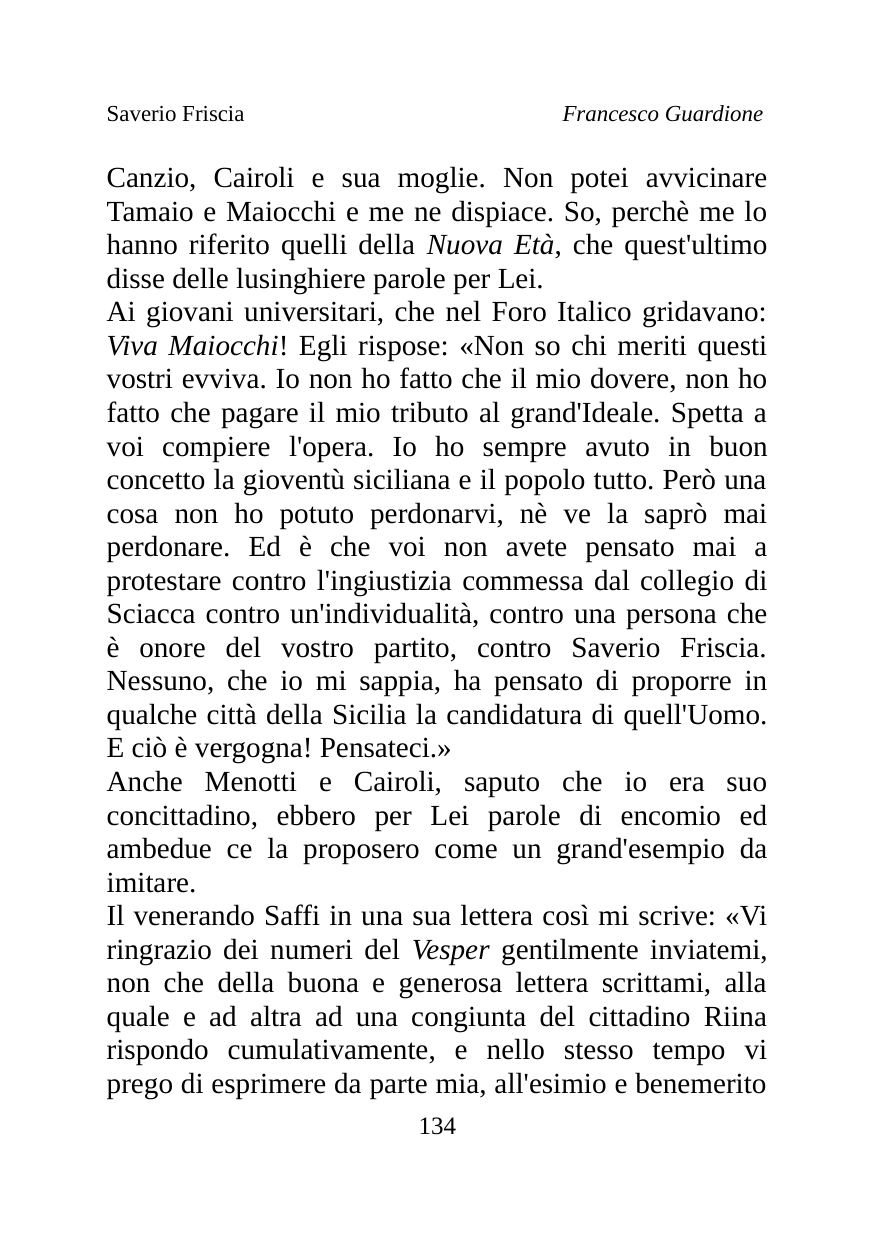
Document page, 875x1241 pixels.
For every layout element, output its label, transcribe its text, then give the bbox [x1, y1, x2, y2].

text Anche Menotti e Cairoli, saputo che io era suo concittadino, ebbero per Lei parole di encomio ed ambedue ce la proposero come un grand'esempio da imitare. [106, 764, 768, 898]
text Il venerando Saffi in una sua lettera così mi scrive: «Vi ringrazio dei numeri del Vesper gentilmente inviatemi, non che della buona e generosa lettera scrittami, alla quale e ad altra ad una congiunta del cittadino Riina rispondo cumulativamente, e nello stesso tempo vi prego di esprimere da parte mia, all'esimio e benemerito [106, 898, 768, 1099]
text Canzio, Cairoli e sua moglie. Non potei avvicinare Tamaio e Maiocchi e me ne dispiace. So, perchè me lo hanno riferito quelli della Nuova Età, che quest'ultimo disse delle lusinghiere parole per Lei. [106, 160, 768, 294]
text Ai giovani universitari, che nel Foro Italico gridavano: Viva Maiocchi! Egli rispose: «Non so chi meriti questi vostri evviva. Io non ho fatto che il mio dovere, non ho fatto che pagare il mio tributo al grand'Ideale. Spetta a voi compiere l'opera. Io ho sempre avuto in buon concetto la gioventù siciliana e il popolo tutto. Però una cosa non ho potuto perdonarvi, nè ve la saprò mai perdonare. Ed è che voi non avete pensato mai a protestare contro l'ingiustizia commessa dal collegio di Sciacca contro un'individualità, contro una persona che è onore del vostro partito, contro Saverio Friscia. Nessuno, che io mi sappia, ha pensato di proporre in qualche città della Sicilia la candidatura di quell'Uomo. E ciò è vergogna! Pensateci.» [106, 294, 768, 764]
